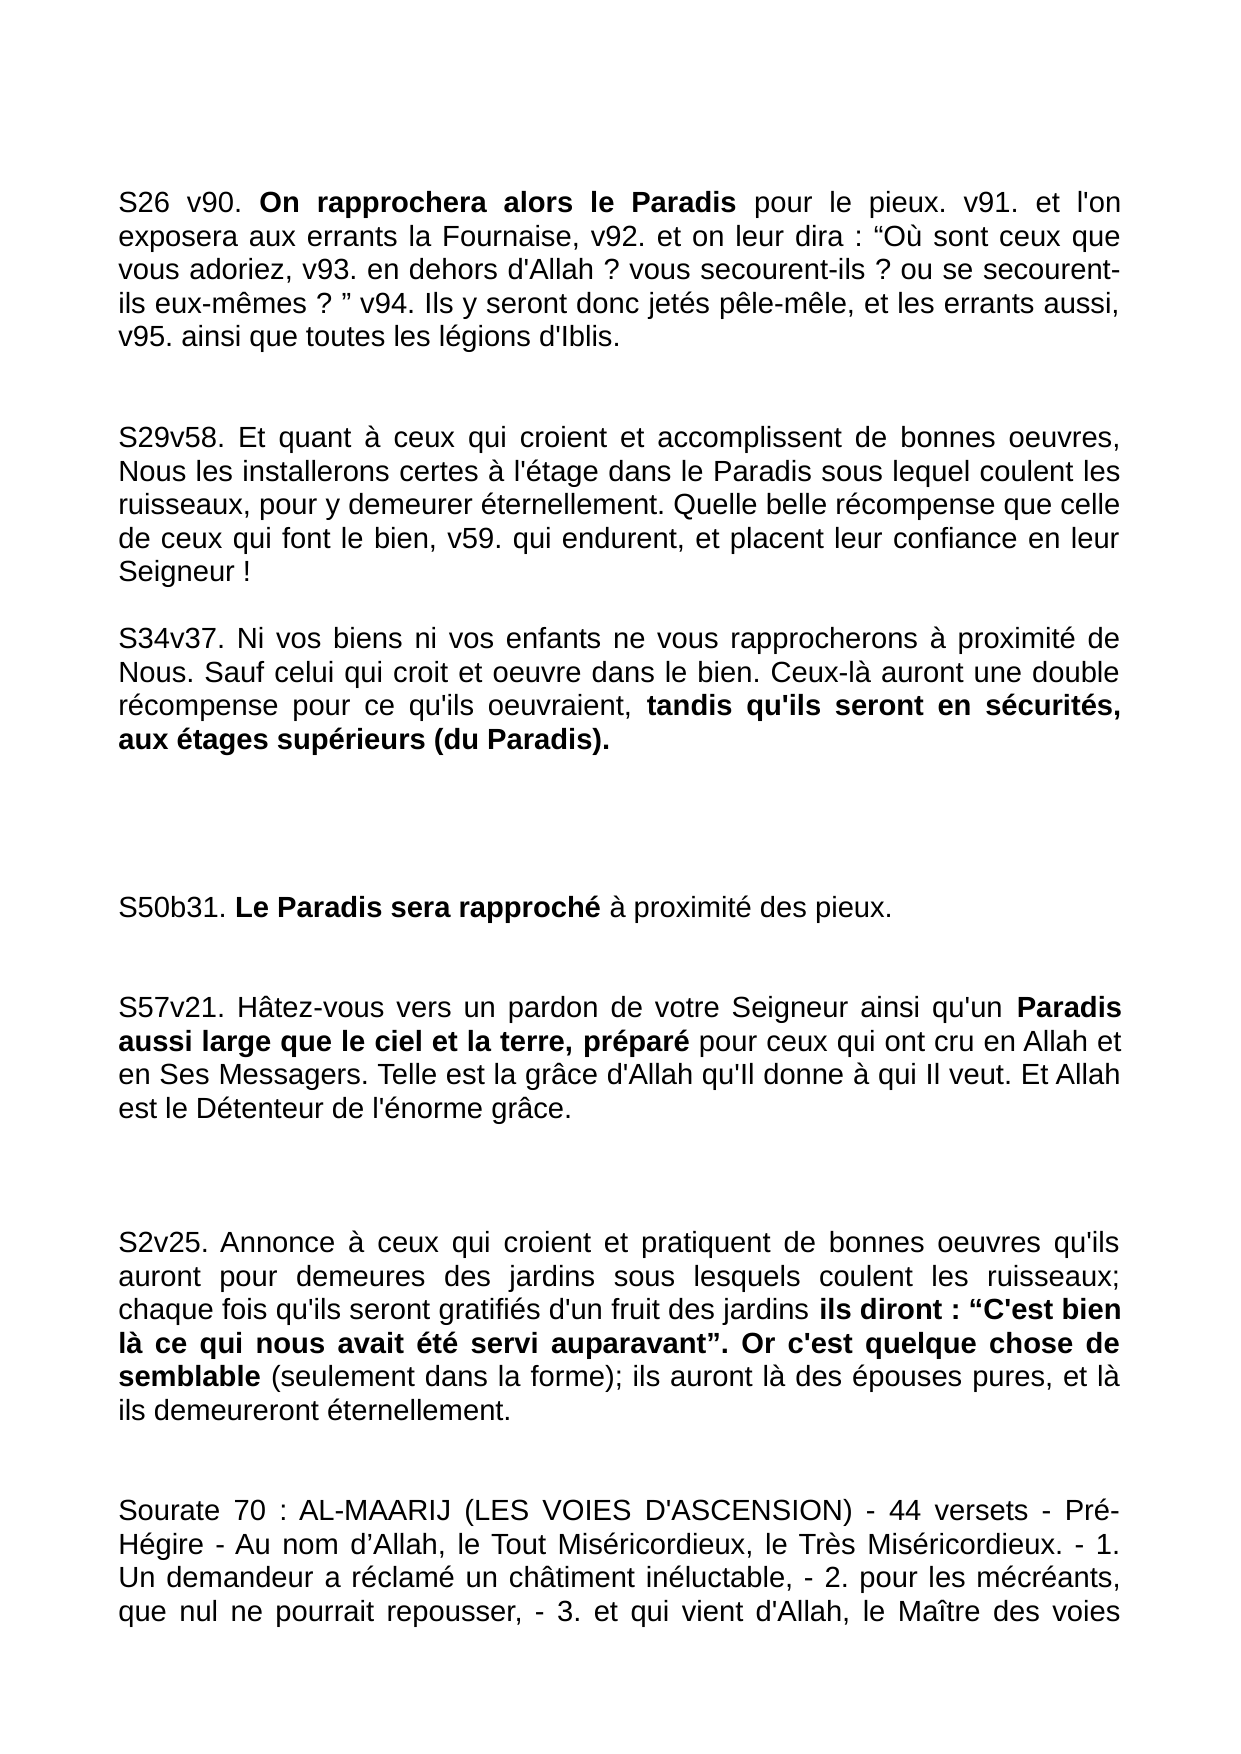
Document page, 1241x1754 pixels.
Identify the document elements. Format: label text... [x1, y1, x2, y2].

text S29v58. Et quant à ceux qui croient et accomplissent de bonnes oeuvres, Nous les installerons certes à l'étage dans le Paradis sous lequel coulent les ruisseaux, pour y demeurer éternellement. Quelle belle récompense que celle de ceux qui font le bien, v59. qui endurent, et placent leur confiance en leur Seigneur ! [118, 420, 1122, 588]
text S2v25. Annonce à ceux qui croient et pratiquent de bonnes oeuvres qu'ils auront pour demeures des jardins sous lesquels coulent les ruisseaux; chaque fois qu'ils seront gratifiés d'un fruit des jardins ils diront : “C'est bien là ce qui nous avait été servi auparavant”. Or c'est quelque chose de semblable (seulement dans la forme); ils auront là des épouses pures, et là ils demeureront éternellement. [118, 1225, 1122, 1426]
text S34v37. Ni vos biens ni vos enfants ne vous rapprocherons à proximité de Nous. Sauf celui qui croit et oeuvre dans le bien. Ceux-là auront une double récompense pour ce qu'ils oeuvraient, tandis qu'ils seront en sécurités, aux étages supérieurs (du Paradis). [118, 621, 1122, 755]
text S57v21. Hâtez-vous vers un pardon de votre Seigneur ainsi qu'un Paradis aussi large que le ciel et la terre, préparé pour ceux qui ont cru en Allah et en Ses Messagers. Telle est la grâce d'Allah qu'Il donne à qui Il veut. Et Allah est le Détenteur de l'énorme grâce. [118, 990, 1122, 1124]
text S50b31. Le Paradis sera rapproché à proximité des pieux. [118, 889, 1122, 923]
text Sourate 70 : AL-MAARIJ (LES VOIES D'ASCENSION) - 44 versets - Pré-Hégire - Au nom d’Allah, le Tout Miséricordieux, le Très Miséricordieux. - 1. Un demandeur a réclamé un châtiment inéluctable, - 2. pour les mécréants, que nul ne pourrait repousser, - 3. et qui vient d'Allah, le Maître des voies [118, 1493, 1122, 1627]
text S26 v90. On rapprochera alors le Paradis pour le pieux. v91. et l'on exposera aux errants la Fournaise, v92. et on leur dira : “Où sont ceux que vous adoriez, v93. en dehors d'Allah ? vous secourent-ils ? ou se secourent-ils eux-mêmes ? ” v94. Ils y seront donc jetés pêle-mêle, et les errants aussi, v95. ainsi que toutes les légions d'Iblis. [118, 185, 1122, 353]
